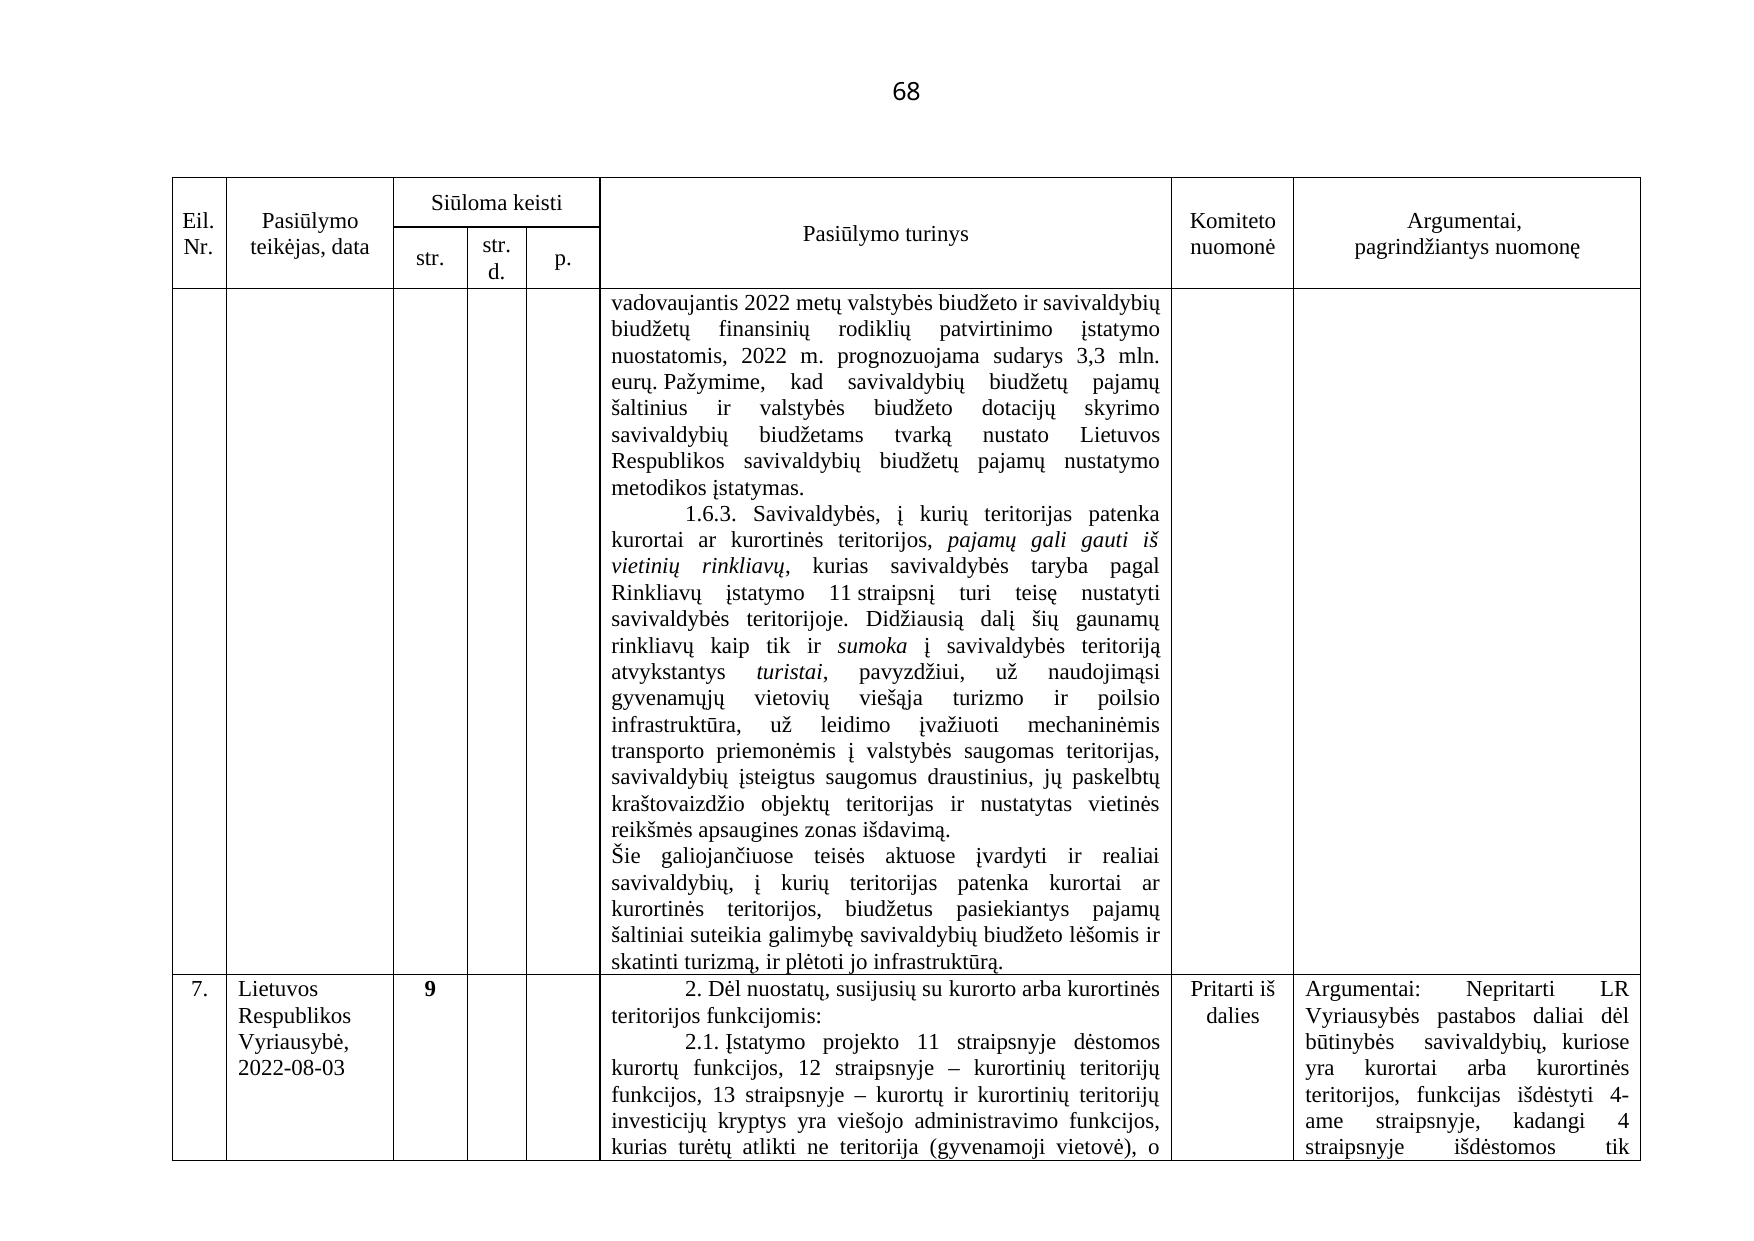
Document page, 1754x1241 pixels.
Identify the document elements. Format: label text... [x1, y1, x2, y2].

table_cell [468, 975, 526, 1160]
table_header Pasiūlymo turinys [601, 178, 1171, 288]
table_cell 7. [173, 975, 226, 1160]
table_cell [468, 289, 526, 974]
table_cell [173, 289, 226, 974]
table_cell Argumentai: Nepritarti LR Vyriausybės pastabos daliai dėl būtinybės savivaldybių, kuriose yra kurortai arba kurortinės teritorijos, funkcijas išdėstyti 4-ame straipsnyje, kadangi 4 straipsnyje išdėstomos tik [1294, 975, 1640, 1160]
table_header Komiteto nuomonė [1172, 178, 1293, 288]
table_cell [1172, 289, 1293, 974]
table_cell [394, 289, 467, 974]
table_cell [227, 289, 393, 974]
table_cell vadovaujantis 2022 metų valstybės biudžeto ir savivaldybių biudžetų finansinių rodiklių patvirtinimo įstatymo nuostatomis, 2022 m. prognozuojama sudarys 3,3 mln. eurų. Pažymime, kad savivaldybių biudžetų pajamų šaltinius ir valstybės biudžeto dotacijų skyrimo savivaldybių biudžetams tvarką nustato Lietuvos Respublikos savivaldybių biudžetų pajamų nustatymo metodikos įstatymas. 1.6.3. Savivaldybės, į kurių teritorijas patenka kurortai ar kurortinės teritorijos, pajamų gali gauti iš vietinių rinkliavų, kurias savivaldybės taryba pagal Rinkliavų įstatymo 11 straipsnį turi teisę nustatyti savivaldybės teritorijoje. Didžiausią dalį šių gaunamų rinkliavų kaip tik ir sumoka į savivaldybės teritoriją atvykstantys turistai, pavyzdžiui, už naudojimąsi gyvenamųjų vietovių viešąja turizmo ir poilsio infrastruktūra, už leidimo įvažiuoti mechaninėmis transporto priemonėmis į valstybės saugomas teritorijas, savivaldybių įsteigtus saugomus draustinius, jų paskelbtų kraštovaizdžio objektų teritorijas ir nustatytas vietinės reikšmės apsaugines zonas išdavimą. Šie galiojančiuose teisės aktuose įvardyti ir realiai savivaldybių, į kurių teritorijas patenka kurortai ar kurortinės teritorijos, biudžetus pasiekiantys pajamų šaltiniai suteikia galimybę savivaldybių biudžeto lėšomis ir skatinti turizmą, ir plėtoti jo infrastruktūrą. [601, 289, 1171, 974]
table_cell str. d. [468, 228, 526, 288]
table_cell Lietuvos Respublikos Vyriausybė, 2022-08-03 [227, 975, 393, 1160]
table_header Siūloma keisti [394, 178, 599, 226]
table_cell str. [394, 228, 467, 288]
table_cell [1294, 289, 1640, 974]
table_cell p. [527, 228, 599, 288]
table_cell Pritarti iš dalies [1172, 975, 1293, 1160]
table_cell [527, 289, 599, 974]
table_cell 9 [394, 975, 467, 1160]
table_header Pasiūlymo teikėjas, data [227, 178, 393, 288]
table_cell [527, 975, 599, 1160]
table_cell 2. Dėl nuostatų, susijusių su kurorto arba kurortinės teritorijos funkcijomis: 2.1. Įstatymo projekto 11 straipsnyje dėstomos kurortų funkcijos, 12 straipsnyje – kurortinių teritorijų funkcijos, 13 straipsnyje – kurortų ir kurortinių teritorijų investicijų kryptys yra viešojo administravimo funkcijos, kurias turėtų atlikti ne teritorija (gyvenamoji vietovė), o [601, 975, 1171, 1160]
table_header Eil. Nr. [173, 178, 226, 288]
table_header Argumentai, pagrindžiantys nuomonę [1294, 178, 1640, 288]
